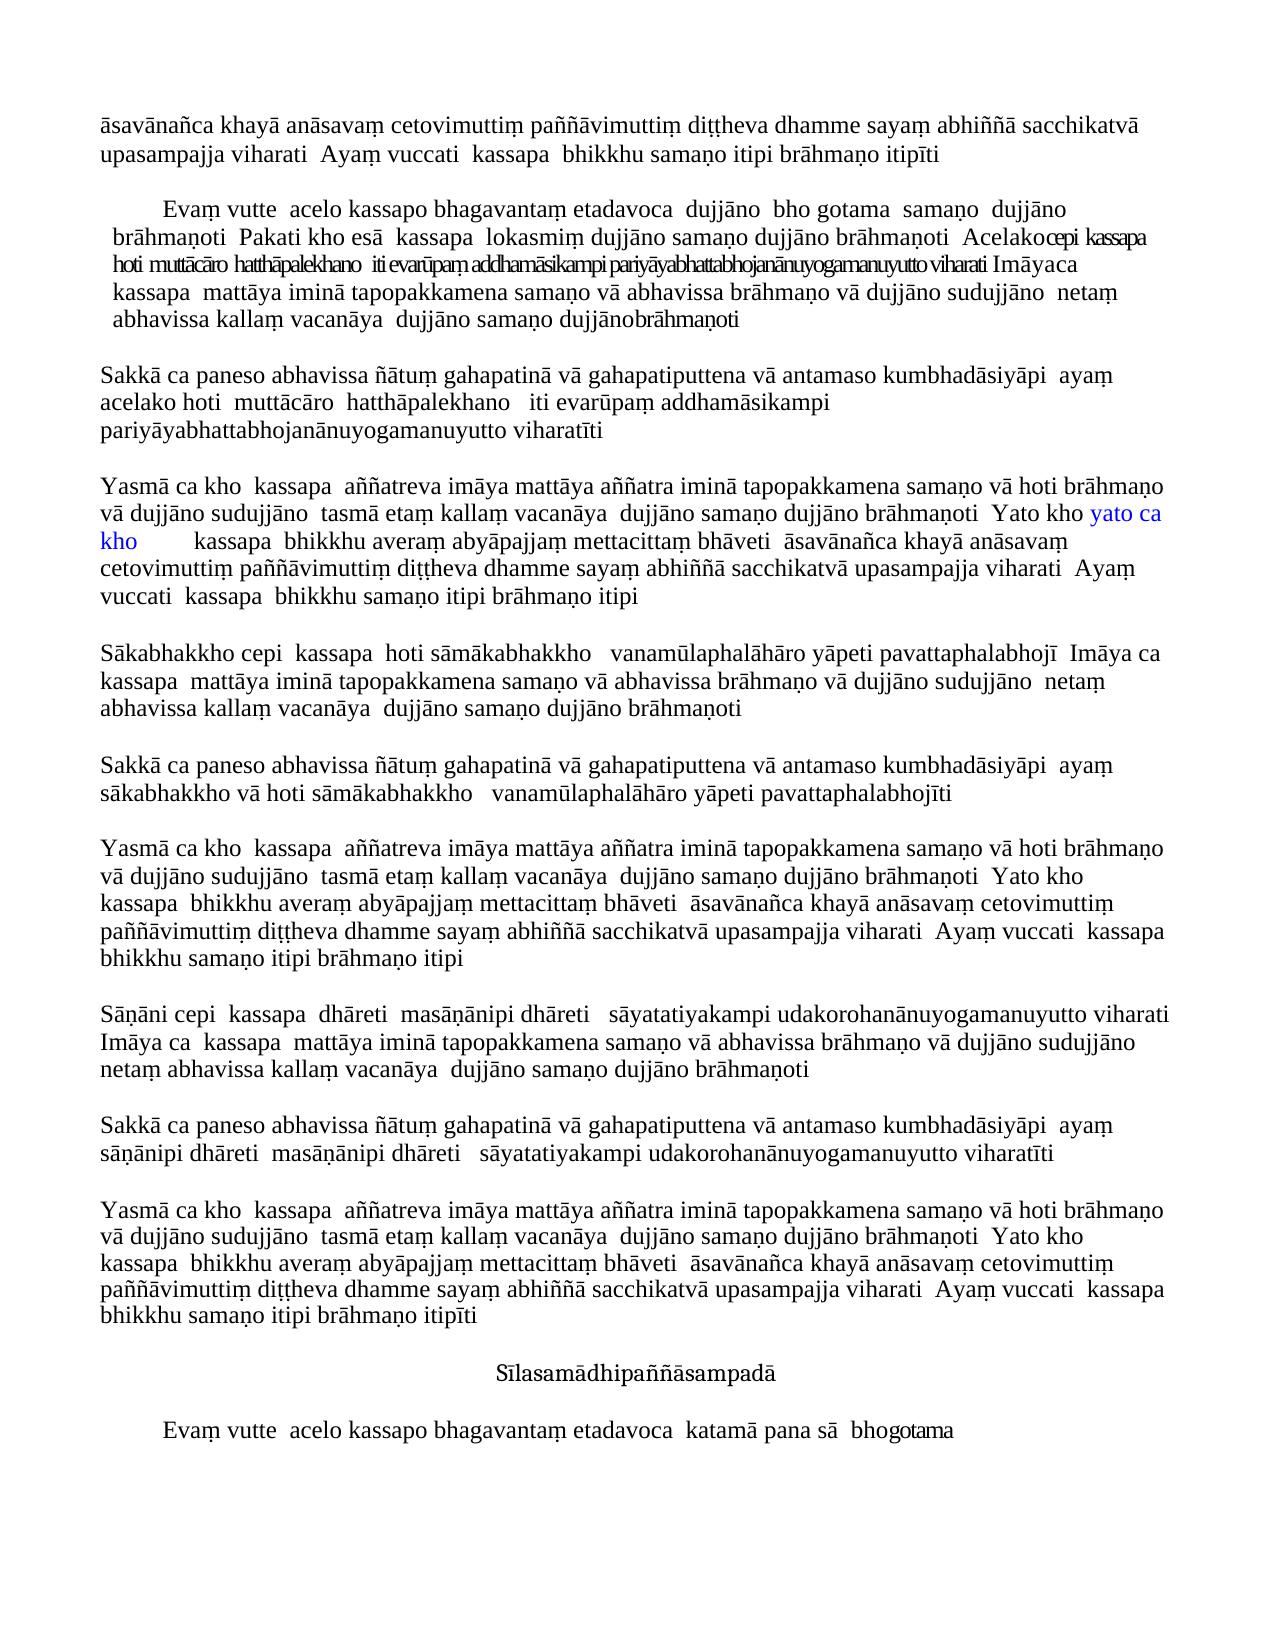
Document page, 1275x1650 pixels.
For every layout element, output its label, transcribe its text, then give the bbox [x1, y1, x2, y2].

text Yasmā ca kho kassapa aññatreva imāya mattāya aññatra iminā tapopakkamena samaṇo vā hoti brāhmaṇo vā dujjāno sudujjāno tasmā etaṃ kallaṃ vacanāya dujjāno samaṇo dujjāno brāhmaṇoti Yato kho kassapa bhikkhu averaṃ abyāpajjaṃ mettacittaṃ bhāveti āsavānañca khayā anāsavaṃ cetovimuttiṃ paññāvimuttiṃ diṭṭheva dhamme sayaṃ abhiññā sacchikatvā upasampajja viharati Ayaṃ vuccati kassapa bhikkhu samaṇo itipi brāhmaṇo itipi [100, 835, 1173, 972]
list Evaṃ vutte acelo kassapo bhagavantaṃ etadavoca katamā pana sā bhogotama [112, 1415, 1162, 1444]
text Sakkā ca paneso abhavissa ñātuṃ gahapatinā vā gahapatiputtena vā antamaso kumbhadāsiyāpi ayaṃ sāṇānipi dhāreti masāṇānipi dhāreti sāyatatiyakampi udakorohanānuyogamanuyutto viharatīti [100, 1112, 1173, 1166]
text Sīlasamādhipaññāsampadā [100, 1358, 1173, 1387]
text Sakkā ca paneso abhavissa ñātuṃ gahapatinā vā gahapatiputtena vā antamaso kumbhadāsiyāpi ayaṃ sākabhakkho vā hoti sāmākabhakkho vanamūlaphalāhāro yāpeti pavattaphalabhojīti [100, 751, 1173, 807]
text Yasmā ca kho kassapa aññatreva imāya mattāya aññatra iminā tapopakkamena samaṇo vā hoti brāhmaṇo vā dujjāno sudujjāno tasmā etaṃ kallaṃ vacanāya dujjāno samaṇo dujjāno brāhmaṇoti Yato kho yato ca kho kassapa bhikkhu averaṃ abyāpajjaṃ mettacittaṃ bhāveti āsavānañca khayā anāsavaṃ cetovimuttiṃ paññāvimuttiṃ diṭṭheva dhamme sayaṃ abhiññā sacchikatvā upasampajja viharati Ayaṃ vuccati kassapa bhikkhu samaṇo itipi brāhmaṇo itipi [100, 473, 1173, 609]
text Sākabhakkho cepi kassapa hoti sāmākabhakkho vanamūlaphalāhāro yāpeti pavattaphalabhojī Imāya ca kassapa mattāya iminā tapopakkamena samaṇo vā abhavissa brāhmaṇo vā dujjāno sudujjāno netaṃ abhavissa kallaṃ vacanāya dujjāno samaṇo dujjāno brāhmaṇoti [100, 640, 1173, 722]
list Evaṃ vutte acelo kassapo bhagavantaṃ etadavoca dujjāno bho gotama samaṇo dujjāno brāhmaṇoti Pakati kho esā kassapa lokasmiṃ dujjāno samaṇo dujjāno brāhmaṇoti Acelakocepi kassapa hoti muttācāro hatthāpalekhano iti evarūpaṃ addhamāsikampi pariyāyabhattabhojanānuyogamanuyutto viharati Imāyaca kassapa mattāya iminā tapopakkamena samaṇo vā abhavissa brāhmaṇo vā dujjāno sudujjāno netaṃ abhavissa kallaṃ vacanāya dujjāno samaṇo dujjānobrāhmaṇoti [112, 196, 1162, 333]
text Yasmā ca kho kassapa aññatreva imāya mattāya aññatra iminā tapopakkamena samaṇo vā hoti brāhmaṇo vā dujjāno sudujjāno tasmā etaṃ kallaṃ vacanāya dujjāno samaṇo dujjāno brāhmaṇoti Yato kho kassapa bhikkhu averaṃ abyāpajjaṃ mettacittaṃ bhāveti āsavānañca khayā anāsavaṃ cetovimuttiṃ paññāvimuttiṃ diṭṭheva dhamme sayaṃ abhiññā sacchikatvā upasampajja viharati Ayaṃ vuccati kassapa bhikkhu samaṇo itipi brāhmaṇo itipīti [100, 1197, 1173, 1329]
text āsavānañca khayā anāsavaṃ cetovimuttiṃ paññāvimuttiṃ diṭṭheva dhamme sayaṃ abhiññā sacchikatvā upasampajja viharati Ayaṃ vuccati kassapa bhikkhu samaṇo itipi brāhmaṇo itipīti [100, 111, 1173, 168]
text Sakkā ca paneso abhavissa ñātuṃ gahapatinā vā gahapatiputtena vā antamaso kumbhadāsiyāpi ayaṃ acelako hoti muttācāro hatthāpalekhano iti evarūpaṃ addhamāsikampi pariyāyabhattabhojanānuyogamanuyutto viharatīti [100, 362, 1173, 444]
text Sāṇāni cepi kassapa dhāreti masāṇānipi dhāreti sāyatatiyakampi udakorohanānuyogamanuyutto viharati Imāya ca kassapa mattāya iminā tapopakkamena samaṇo vā abhavissa brāhmaṇo vā dujjāno sudujjāno netaṃ abhavissa kallaṃ vacanāya dujjāno samaṇo dujjāno brāhmaṇoti [100, 1001, 1173, 1083]
